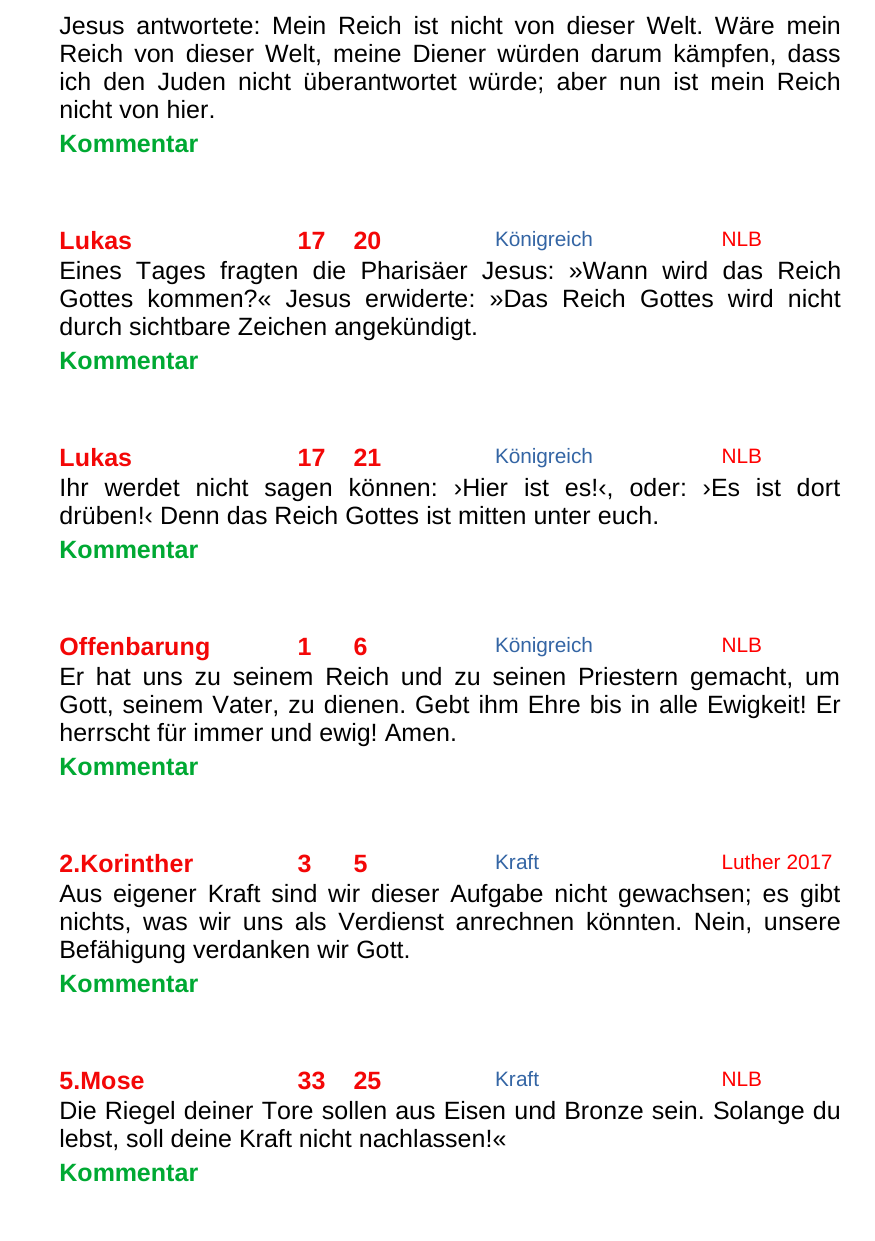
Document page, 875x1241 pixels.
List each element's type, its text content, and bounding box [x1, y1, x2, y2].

table_cell [427, 130, 495, 159]
table_cell [353, 970, 427, 999]
table_cell [677, 1067, 721, 1097]
table_cell Königreich [495, 633, 677, 663]
table_cell Kommentar [59, 536, 206, 565]
table_cell [495, 536, 677, 565]
table_cell NLB [721, 227, 844, 257]
table_cell Kraft [495, 850, 677, 880]
table_cell [298, 130, 342, 159]
table_cell [495, 753, 677, 782]
table_cell [353, 347, 427, 376]
table_cell Königreich [495, 227, 677, 257]
table_cell [427, 850, 495, 880]
table_cell [59, 747, 844, 753]
table_cell NLB [721, 633, 844, 663]
table_cell [495, 130, 677, 159]
table_cell [59, 192, 844, 227]
table_cell Luther 2017 [721, 850, 844, 880]
table_cell [59, 530, 844, 536]
table_cell Kommentar [59, 753, 206, 782]
table_cell Aus eigener Kraft sind wir dieser Aufgabe nicht gewachsen; es gibt nichts, was wir uns als Verdienst anrechnen könnten. Nein, unsere Befähigung verdanken wir Gott. [59, 880, 842, 964]
table_cell [298, 753, 342, 782]
table_cell 5 [353, 850, 427, 880]
table_cell 5.Mose [59, 1067, 297, 1097]
table_cell [721, 970, 842, 999]
table_cell 17 [298, 227, 342, 257]
table_cell [342, 227, 353, 257]
table_cell Die Riegel deiner Tore sollen aus Eisen und Bronze sein. Solange du lebst, soll deine Kraft nicht nachlassen!« [59, 1097, 842, 1153]
table_cell [342, 130, 353, 159]
table_cell [677, 850, 721, 880]
table_cell Königreich [495, 444, 677, 474]
table_cell Offenbarung [59, 633, 297, 663]
table_cell [427, 536, 495, 565]
table_cell [495, 347, 677, 376]
table_cell [59, 1153, 844, 1159]
table_cell [342, 633, 353, 663]
table_cell Kommentar [59, 1159, 206, 1188]
table_cell [342, 970, 353, 999]
table_cell Eines Tages fragten die Pharisäer Jesus: »Wann wird das Reich Gottes kommen?« Jesus erwiderte: »Das Reich Gottes wird nicht durch sichtbare Zeichen angekündigt. [59, 257, 842, 341]
table_cell 1 [298, 633, 342, 663]
table_cell Kommentar [59, 347, 206, 376]
table_cell [206, 347, 297, 376]
table_cell Jesus antwortete: Mein Reich ist nicht von dieser Welt. Wäre mein Reich von dieser Welt, meine Diener würden darum kämpfen, dass ich den Juden nicht überantwortet würde; aber nun ist mein Reich nicht von hier. [59, 12, 842, 124]
table_cell [353, 1159, 427, 1188]
table_cell 2.Korinther [59, 850, 297, 880]
table_cell [677, 970, 721, 999]
table_cell Lukas [59, 227, 297, 257]
table_cell Er hat uns zu seinem Reich und zu seinen Priestern gemacht, um Gott, seinem Vater, zu dienen. Gebt ihm Ehre bis in alle Ewigkeit! Er herrscht für immer und ewig! Amen. [59, 663, 842, 747]
table_cell [59, 409, 844, 444]
table_cell [206, 1159, 297, 1188]
table_cell [427, 1159, 495, 1188]
table_cell [677, 536, 721, 565]
table_cell Ihr werdet nicht sagen können: ›Hier ist es!‹, oder: ›Es ist dort drüben!‹ Denn das Reich Gottes ist mitten unter euch. [59, 474, 842, 530]
table_cell Kraft [495, 1067, 677, 1097]
table_cell [342, 1067, 353, 1097]
table_cell [721, 347, 842, 376]
table_cell [427, 753, 495, 782]
table_cell [59, 815, 844, 850]
table_cell Lukas [59, 444, 297, 474]
table_cell [677, 633, 721, 663]
table_cell [298, 536, 342, 565]
table_cell Kommentar [59, 970, 206, 999]
table_cell [206, 130, 297, 159]
table_cell [342, 536, 353, 565]
table_cell [59, 341, 844, 347]
table_cell 33 [298, 1067, 342, 1097]
table_cell [59, 124, 844, 130]
table_cell [495, 1159, 677, 1188]
table_cell [353, 130, 427, 159]
table_cell [427, 970, 495, 999]
table_cell [298, 347, 342, 376]
table_cell [59, 1191, 842, 1221]
table_cell [59, 964, 844, 970]
table_cell [427, 633, 495, 663]
table_cell [677, 1159, 721, 1188]
table_cell [353, 536, 427, 565]
table_cell [721, 753, 842, 782]
table_cell NLB [721, 1067, 844, 1097]
table_cell [206, 970, 297, 999]
table_cell [342, 444, 353, 474]
table_cell [206, 753, 297, 782]
table_cell [427, 347, 495, 376]
table_cell 21 [353, 444, 427, 474]
table_cell [427, 227, 495, 257]
table_cell [721, 130, 842, 159]
table_cell Kommentar [59, 130, 206, 159]
table_cell 20 [353, 227, 427, 257]
table_cell [206, 536, 297, 565]
table_cell 17 [298, 444, 342, 474]
table_cell [59, 785, 842, 814]
table_cell [427, 1067, 495, 1097]
table_cell [59, 598, 844, 633]
table_cell [721, 536, 842, 565]
table_cell [298, 970, 342, 999]
table_cell 6 [353, 633, 427, 663]
table_cell [495, 970, 677, 999]
table_cell [677, 130, 721, 159]
table_cell NLB [721, 444, 844, 474]
table_cell [677, 753, 721, 782]
table_cell [677, 444, 721, 474]
table_cell [721, 1159, 842, 1188]
table_cell [677, 347, 721, 376]
table_cell [342, 1159, 353, 1188]
table_cell [59, 1002, 842, 1032]
table_cell [353, 753, 427, 782]
table_cell [59, 162, 842, 192]
table_cell [677, 227, 721, 257]
table_cell [342, 347, 353, 376]
table_cell [427, 444, 495, 474]
table_cell [59, 1032, 844, 1067]
table_cell [342, 753, 353, 782]
table_cell [59, 379, 842, 409]
table_cell 25 [353, 1067, 427, 1097]
table_cell [59, 568, 842, 598]
table_cell [342, 850, 353, 880]
table_cell [298, 1159, 342, 1188]
table_cell 3 [298, 850, 342, 880]
